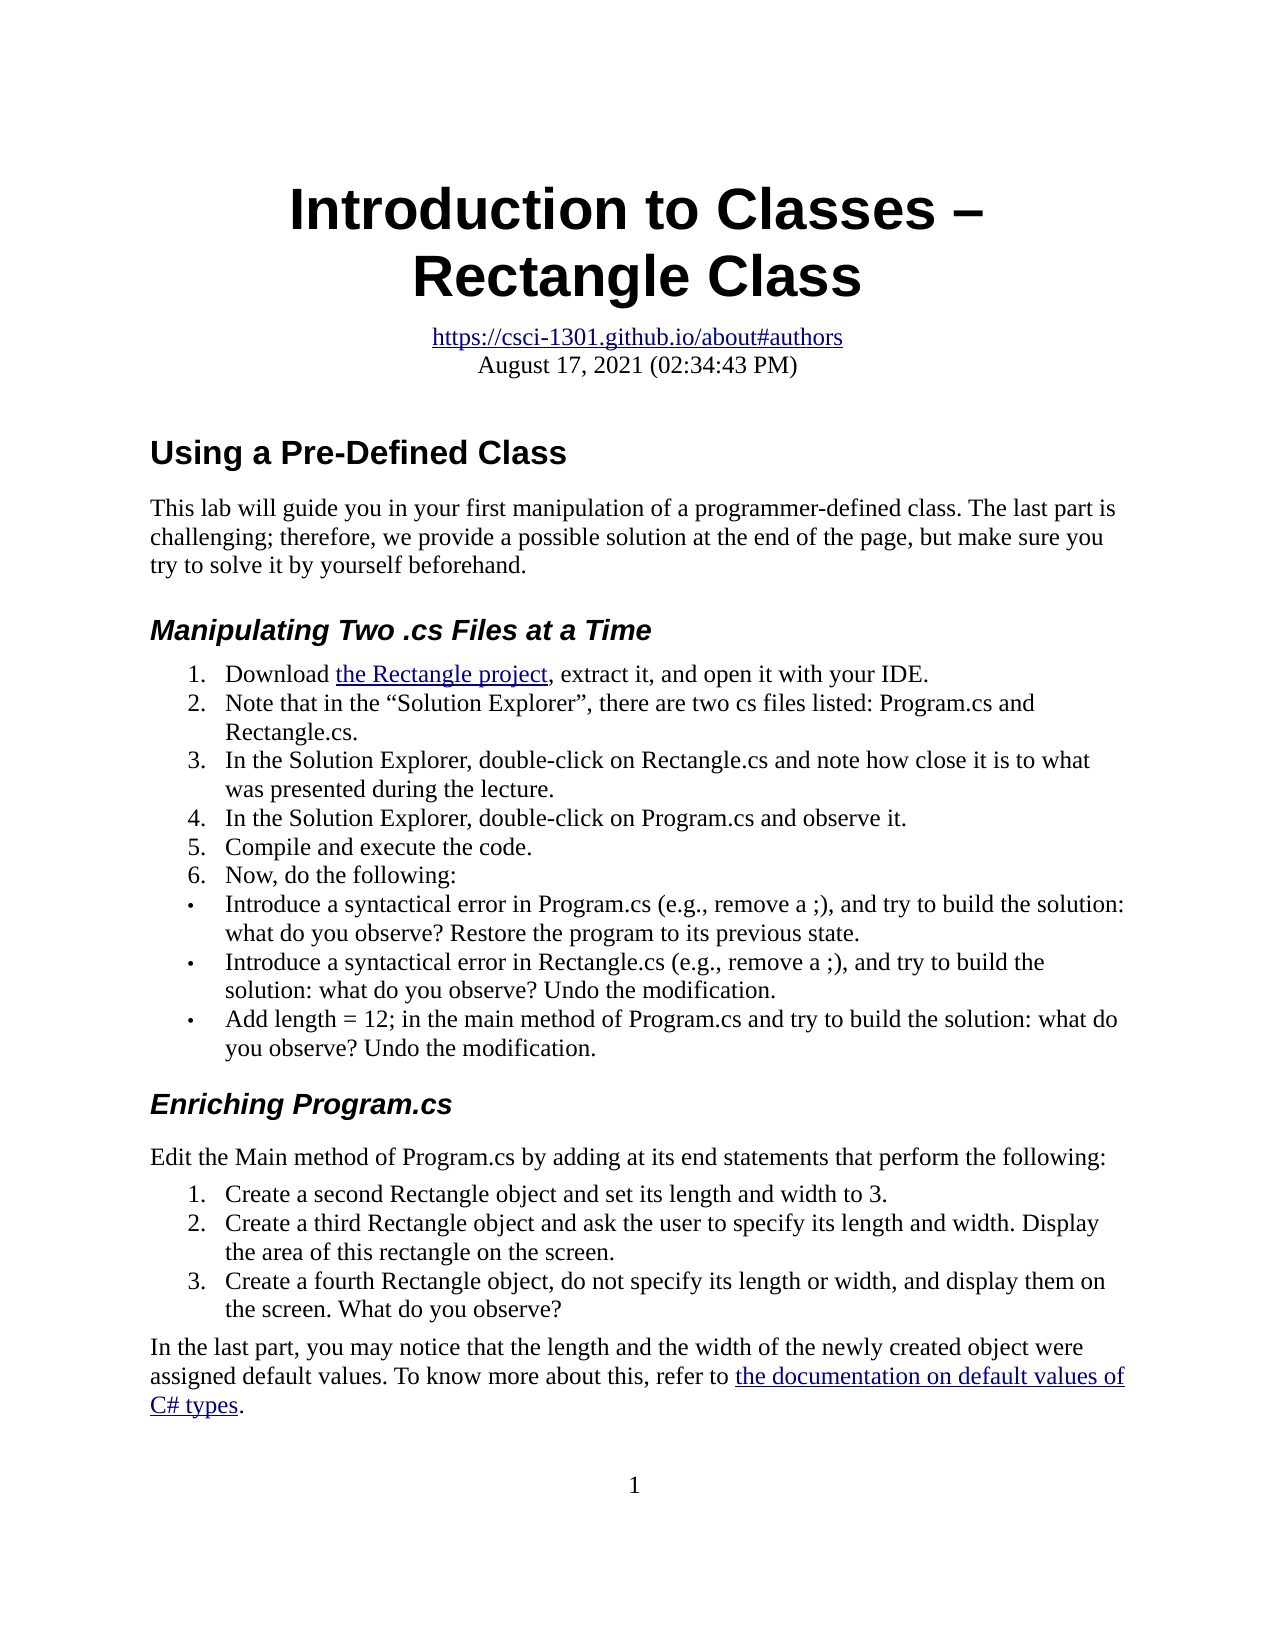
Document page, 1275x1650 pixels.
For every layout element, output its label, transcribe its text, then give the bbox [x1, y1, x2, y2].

subtitle Manipulating Two .cs Files at a Time [150, 613, 1125, 647]
title Introduction to Classes – Rectangle Class [150, 175, 1125, 309]
text Edit the Main method of Program.cs by adding at its end statements that perform the following: [150, 1142, 1125, 1171]
list Note that in the “Solution Explorer”, there are two cs files listed: Program.cs and Rectangle.cs. [187, 688, 1125, 746]
list Download the Rectangle project, extract it, and open it with your IDE. [187, 659, 1125, 688]
subtitle Enriching Program.cs [150, 1087, 1125, 1120]
text https://csci-1301.github.io/about#authors [150, 322, 1125, 350]
text August 17, 2021 (02:34:43 PM) [150, 350, 1125, 379]
list In the Solution Explorer, double-click on Program.cs and observe it. [187, 803, 1125, 832]
list Create a second Rectangle object and set its length and width to 3. [187, 1179, 1125, 1208]
list Create a third Rectangle object and ask the user to specify its length and width. Display the area of this rectangle on the screen. [187, 1208, 1125, 1266]
list Compile and execute the code. [187, 832, 1125, 861]
text In the last part, you may notice that the length and the width of the newly created object were assigned default values. To know more about this, refer to the documentation on default values of C# types. [150, 1332, 1125, 1418]
list Now, do the following: [187, 861, 1125, 889]
list In the Solution Explorer, double-click on Rectangle.cs and note how close it is to what was presented during the lecture. [187, 746, 1125, 803]
list Introduce a syntactical error in Program.cs (e.g., remove a ;), and try to build the solution: what do you observe? Restore the program to its previous state. [187, 889, 1125, 947]
list Create a fourth Rectangle object, do not specify its length or width, and display them on the screen. What do you observe? [187, 1266, 1125, 1323]
list Introduce a syntactical error in Rectangle.cs (e.g., remove a ;), and try to build the solution: what do you observe? Undo the modification. [187, 947, 1125, 1004]
subtitle Using a Pre-Defined Class [150, 433, 1125, 472]
list Add length = 12; in the main method of Program.cs and try to build the solution: what do you observe? Undo the modification. [187, 1004, 1125, 1062]
text This lab will guide you in your first manipulation of a programmer-defined class. The last part is challenging; therefore, we provide a possible solution at the end of the page, but make sure you try to solve it by yourself beforehand. [150, 493, 1125, 579]
